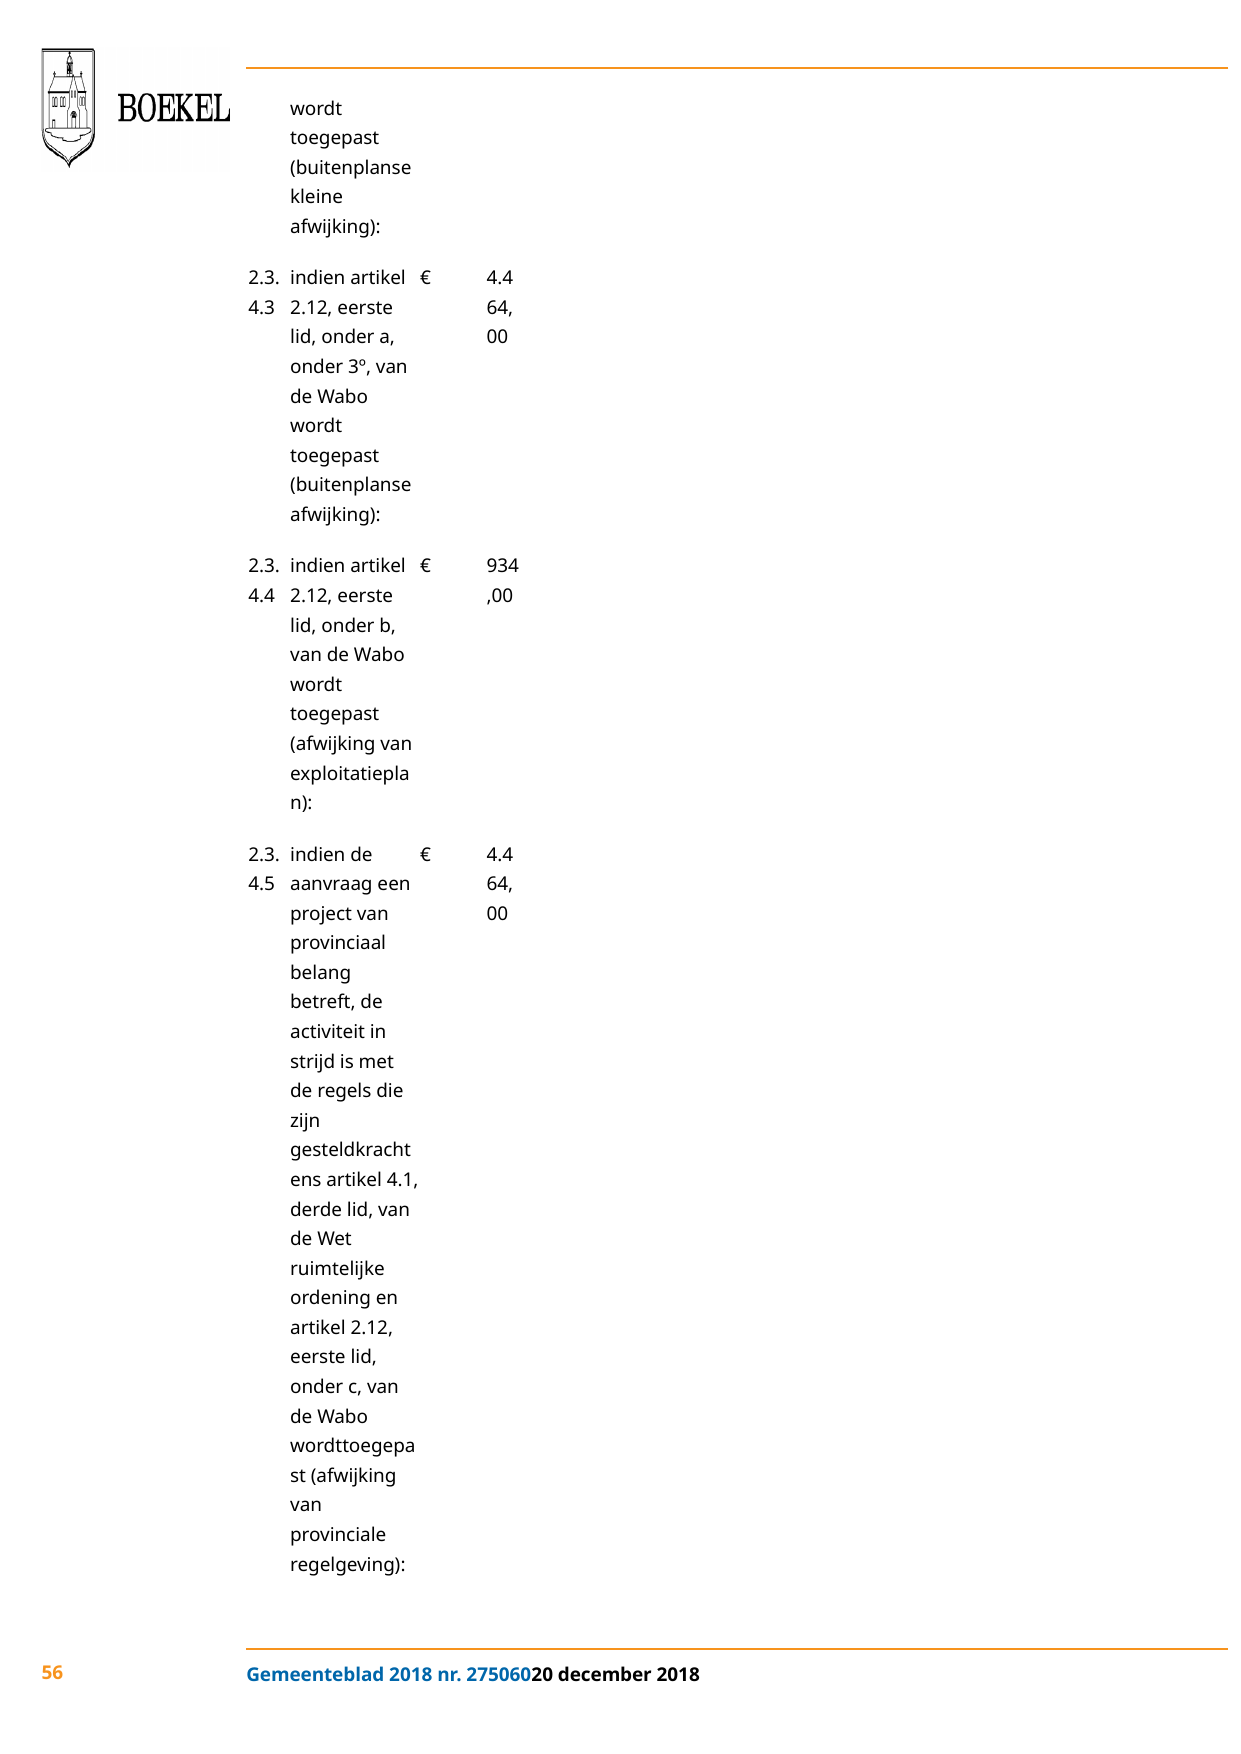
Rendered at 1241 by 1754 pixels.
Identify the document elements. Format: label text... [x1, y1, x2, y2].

table_cell [1118, 265, 1152, 527]
table_cell [420, 95, 453, 239]
table_cell [453, 553, 486, 815]
table_cell [1019, 95, 1052, 239]
table_cell [486, 815, 520, 841]
table_cell [686, 265, 719, 527]
table_cell [653, 553, 686, 815]
table_cell [852, 527, 885, 553]
table_cell [1052, 527, 1085, 553]
table_cell [885, 527, 919, 553]
table_cell € [420, 265, 453, 527]
table_cell [290, 1577, 420, 1602]
table_cell [686, 841, 719, 1577]
table_cell [520, 239, 553, 264]
table_cell [919, 1577, 952, 1602]
table_cell 2.3.4.5 [248, 841, 290, 1577]
table_cell wordt toegepast (buitenplanse kleine afwijking): [290, 95, 420, 239]
table_cell [753, 841, 786, 1577]
table_cell [719, 815, 752, 841]
table_cell [985, 527, 1018, 553]
table_cell [1052, 265, 1085, 527]
table_cell [852, 815, 885, 841]
table_cell indien de aanvraag een project van provinciaal belang betreft, de activiteit in strijd is met de regels die zijn gesteldkrachtens artikel 4.1, derde lid, van de Wet ruimtelijke ordening en artikel 2.12, eerste lid, onder c, van de Wabo wordttoegepast (afwijking van provinciale regelgeving): [290, 841, 420, 1577]
table_cell [420, 815, 453, 841]
table_cell [620, 239, 653, 264]
table_cell [1118, 239, 1152, 264]
table_cell € [420, 553, 453, 815]
table_cell [952, 1577, 985, 1602]
table_cell [719, 841, 752, 1577]
table_cell [553, 553, 586, 815]
table_cell [620, 1577, 653, 1602]
table_cell [1085, 265, 1118, 527]
table_cell [520, 95, 553, 239]
table_cell [620, 815, 653, 841]
table_cell [952, 95, 985, 239]
table_cell [653, 815, 686, 841]
table_cell [653, 841, 686, 1577]
table_cell 934,00 [486, 553, 520, 815]
table_cell indien artikel 2.12, eerste lid, onder a, onder 3º, van de Wabo wordt toegepast (buitenplanse afwijking): [290, 265, 420, 527]
table_cell [553, 239, 586, 264]
table_cell [852, 841, 885, 1577]
table_cell [1118, 841, 1152, 1577]
table_cell [786, 553, 819, 815]
table_cell [719, 239, 752, 264]
table_cell [919, 527, 952, 553]
table_cell [852, 265, 885, 527]
table_cell [1019, 815, 1052, 841]
table_cell [819, 815, 852, 841]
table_cell [586, 815, 619, 841]
table_cell [1085, 239, 1118, 264]
table_cell [486, 95, 520, 239]
table_cell [586, 239, 619, 264]
table_cell [653, 265, 686, 527]
table_cell [1118, 1577, 1152, 1602]
table_cell [852, 1577, 885, 1602]
table_cell [553, 815, 586, 841]
table_cell [885, 265, 919, 527]
table_cell [248, 95, 290, 239]
table_cell [719, 95, 752, 239]
table_cell [520, 815, 553, 841]
table_cell [753, 815, 786, 841]
table_cell [686, 553, 719, 815]
table_cell [686, 527, 719, 553]
table_cell [290, 239, 420, 264]
table_cell [952, 815, 985, 841]
table_cell [248, 527, 290, 553]
table_cell [985, 841, 1018, 1577]
table_cell [653, 527, 686, 553]
table_cell [620, 553, 653, 815]
table_cell [520, 841, 553, 1577]
table_cell [952, 239, 985, 264]
table_cell [786, 841, 819, 1577]
table_cell [786, 265, 819, 527]
table_cell [653, 239, 686, 264]
table_cell [819, 553, 852, 815]
table_cell [1019, 841, 1052, 1577]
table_cell [952, 841, 985, 1577]
table_cell [786, 239, 819, 264]
table_cell [952, 527, 985, 553]
table_cell [852, 95, 885, 239]
table_cell [786, 527, 819, 553]
table_cell [290, 527, 420, 553]
table_cell [919, 95, 952, 239]
table_cell [1085, 527, 1118, 553]
table_cell [753, 239, 786, 264]
table_cell [586, 265, 619, 527]
table_cell [290, 815, 420, 841]
table_cell [719, 527, 752, 553]
table_cell [248, 1577, 290, 1602]
table_cell [753, 265, 786, 527]
table_cell [553, 265, 586, 527]
table_cell [885, 553, 919, 815]
table_cell [586, 553, 619, 815]
table_cell [1085, 95, 1118, 239]
table_cell [985, 239, 1018, 264]
table_cell [1118, 553, 1152, 815]
table_cell [686, 95, 719, 239]
table_cell [753, 1577, 786, 1602]
table_cell [852, 553, 885, 815]
table_cell [819, 841, 852, 1577]
table_cell [620, 841, 653, 1577]
table_cell [719, 265, 752, 527]
table_cell [1118, 95, 1152, 239]
table_cell [453, 95, 486, 239]
table_cell indien artikel 2.12, eerste lid, onder b, van de Wabo wordt toegepast (afwijking van exploitatieplan): [290, 553, 420, 815]
table_cell [985, 95, 1018, 239]
table_cell [453, 815, 486, 841]
table_cell [952, 265, 985, 527]
table_cell [786, 815, 819, 841]
table_cell [1019, 265, 1052, 527]
table_cell [520, 1577, 553, 1602]
table_cell [586, 841, 619, 1577]
table_cell [985, 265, 1018, 527]
table_cell [453, 239, 486, 264]
table_cell [852, 239, 885, 264]
table_cell [1019, 1577, 1052, 1602]
table_cell [620, 95, 653, 239]
table_cell [486, 527, 520, 553]
table_cell [1118, 815, 1152, 841]
table_cell [919, 553, 952, 815]
table_cell [1052, 239, 1085, 264]
table_cell [719, 553, 752, 815]
table_cell [686, 239, 719, 264]
table_cell 2.3.4.4 [248, 553, 290, 815]
table_cell 4.464,00 [486, 265, 520, 527]
table_cell [586, 1577, 619, 1602]
table_cell [819, 239, 852, 264]
table_cell [885, 1577, 919, 1602]
table_cell [819, 527, 852, 553]
table_cell [420, 1577, 453, 1602]
table_cell [420, 527, 453, 553]
table_cell [885, 95, 919, 239]
table_cell [520, 265, 553, 527]
table_cell [486, 1577, 520, 1602]
table_cell [620, 527, 653, 553]
table_cell [819, 95, 852, 239]
table_cell [719, 1577, 752, 1602]
table_cell [486, 239, 520, 264]
table_cell [620, 265, 653, 527]
table_cell [453, 527, 486, 553]
table_cell [520, 527, 553, 553]
table_cell [553, 527, 586, 553]
table_cell [985, 1577, 1018, 1602]
table_cell [1085, 841, 1118, 1577]
table_cell [753, 527, 786, 553]
table_cell [885, 815, 919, 841]
picture [41, 47, 231, 172]
table_cell [819, 1577, 852, 1602]
table_cell [248, 815, 290, 841]
table_cell [1052, 95, 1085, 239]
table_cell [786, 95, 819, 239]
table_cell [919, 239, 952, 264]
table_cell [420, 239, 453, 264]
table_cell [1085, 1577, 1118, 1602]
table_cell [985, 553, 1018, 815]
table_cell € [420, 841, 453, 1577]
table_cell [1019, 527, 1052, 553]
table_cell 4.464,00 [486, 841, 520, 1577]
table_cell [453, 1577, 486, 1602]
table_cell [1019, 553, 1052, 815]
table_cell [586, 95, 619, 239]
table_cell [553, 95, 586, 239]
table_cell [885, 239, 919, 264]
table_cell [1052, 841, 1085, 1577]
table_cell [1052, 1577, 1085, 1602]
table_cell [985, 815, 1018, 841]
table_cell [919, 265, 952, 527]
table_cell [1085, 815, 1118, 841]
table_cell [753, 553, 786, 815]
table_cell 2.3.4.3 [248, 265, 290, 527]
table_cell [786, 1577, 819, 1602]
table_cell [753, 95, 786, 239]
table_cell [586, 527, 619, 553]
table_cell [919, 841, 952, 1577]
table_cell [1052, 553, 1085, 815]
table_cell [819, 265, 852, 527]
table_cell [1052, 815, 1085, 841]
table_cell [1019, 239, 1052, 264]
table_cell [952, 553, 985, 815]
table_cell [520, 553, 553, 815]
table_cell [1085, 553, 1118, 815]
table_cell [919, 815, 952, 841]
table_cell [653, 1577, 686, 1602]
table_cell [686, 815, 719, 841]
table_cell [686, 1577, 719, 1602]
table_cell [553, 1577, 586, 1602]
table_cell [553, 841, 586, 1577]
table_cell [453, 265, 486, 527]
table_cell [248, 239, 290, 264]
table_cell [653, 95, 686, 239]
table_cell [1118, 527, 1152, 553]
table_cell [885, 841, 919, 1577]
table_cell [453, 841, 486, 1577]
